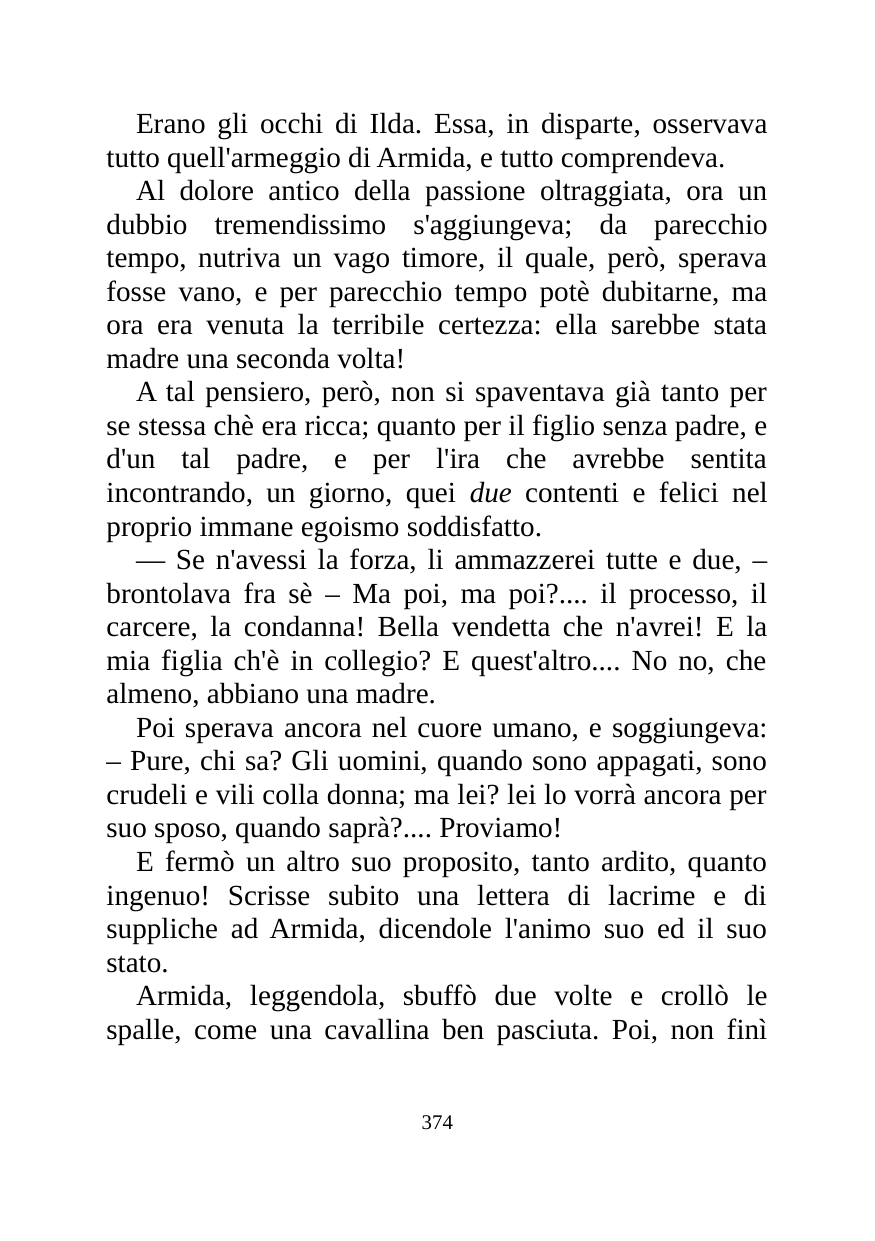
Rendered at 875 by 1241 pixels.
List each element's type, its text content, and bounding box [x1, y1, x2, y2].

text Erano gli occhi di Ilda. Essa, in disparte, osservava tutto quell'armeggio di Armida, e tutto comprendeva. [106, 106, 768, 173]
text E fermò un altro suo proposito, tanto ardito, quanto ingenuo! Scrisse subito una lettera di lacrime e di suppliche ad Armida, dicendole l'animo suo ed il suo stato. [106, 844, 768, 978]
text A tal pensiero, però, non si spaventava già tanto per se stessa chè era ricca; quanto per il figlio senza padre, e d'un tal padre, e per l'ira che avrebbe sentita incontrando, un giorno, quei due contenti e felici nel proprio immane egoismo soddisfatto. [106, 374, 768, 542]
text Armida, leggendola, sbuffò due volte e crollò le spalle, come una cavallina ben pasciuta. Poi, non finì [106, 978, 768, 1045]
text Al dolore antico della passione oltraggiata, ora un dubbio tremendissimo s'aggiungeva; da parecchio tempo, nutriva un vago timore, il quale, però, sperava fosse vano, e per parecchio tempo potè dubitarne, ma ora era venuta la terribile certezza: ella sarebbe stata madre una seconda volta! [106, 173, 768, 374]
text Poi sperava ancora nel cuore umano, e soggiungeva: – Pure, chi sa? Gli uomini, quando sono appagati, sono crudeli e vili colla donna; ma lei? lei lo vorrà ancora per suo sposo, quando saprà?.... Proviamo! [106, 710, 768, 844]
text — Se n'avessi la forza, li ammazzerei tutte e due, – brontolava fra sè – Ma poi, ma poi?.... il processo, il carcere, la condanna! Bella vendetta che n'avrei! E la mia figlia ch'è in collegio? E quest'altro.... No no, che almeno, abbiano una madre. [106, 542, 768, 710]
